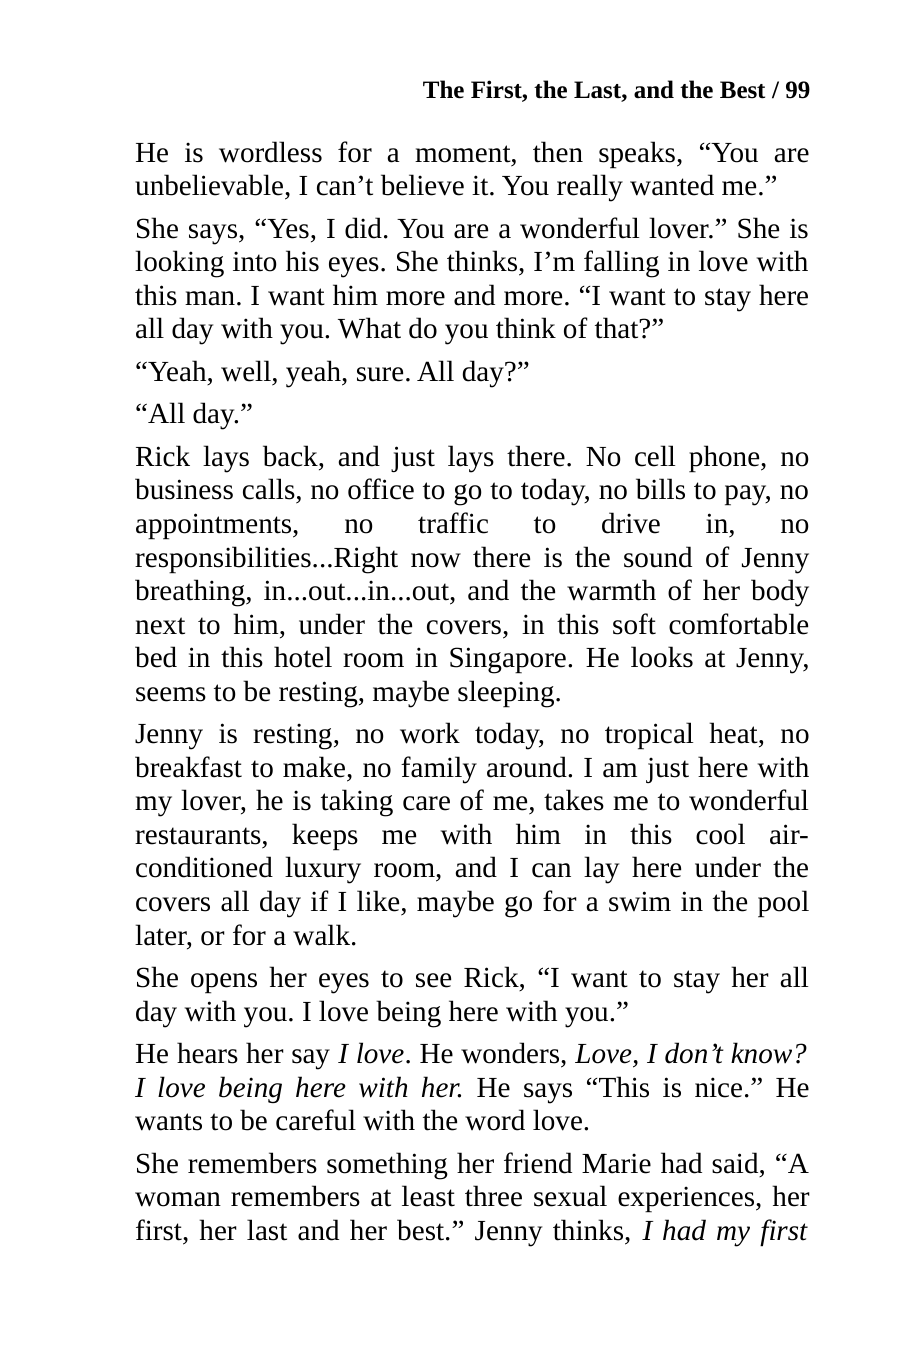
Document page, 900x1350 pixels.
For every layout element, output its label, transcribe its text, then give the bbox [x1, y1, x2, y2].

text She opens her eyes to see Rick, “I want to stay her all day with you. I love being here with you.” [135, 960, 810, 1027]
text Rick lays back, and just lays there. No cell phone, no business calls, no office to go to today, no bills to pay, no appointments, no traffic to drive in, no responsibilities...Right now there is the sound of Jenny breathing, in...out...in...out, and the warmth of her body next to him, under the covers, in this soft comfortable bed in this hotel room in Singapore. He looks at Jenny, seems to be resting, maybe sleeping. [135, 439, 810, 707]
text Jenny is resting, no work today, no tropical heat, no breakfast to make, no family around. I am just here with my lover, he is taking care of me, takes me to wonderful restaurants, keeps me with him in this cool air-conditioned luxury room, and I can lay here under the covers all day if I like, maybe go for a swim in the pool later, or for a walk. [135, 716, 810, 951]
text “All day.” [135, 397, 810, 430]
text He is wordless for a moment, then speaks, “You are unbelievable, I can’t believe it. You really wanted me.” [135, 135, 810, 202]
text She remembers something her friend Marie had said, “A woman remembers at least three sexual experiences, her first, her last and her best.” Jenny thinks, I had my first [135, 1146, 810, 1246]
text “Yeah, well, yeah, sure. All day?” [135, 354, 810, 388]
text She says, “Yes, I did. You are a wonderful lover.” She is looking into his eyes. She thinks, I’m falling in love with this man. I want him more and more. “I want to stay here all day with you. What do you think of that?” [135, 211, 810, 345]
text He hears her say I love. He wonders, Love, I don’t know? I love being here with her. He says “This is nice.” He wants to be careful with the word love. [135, 1036, 810, 1137]
